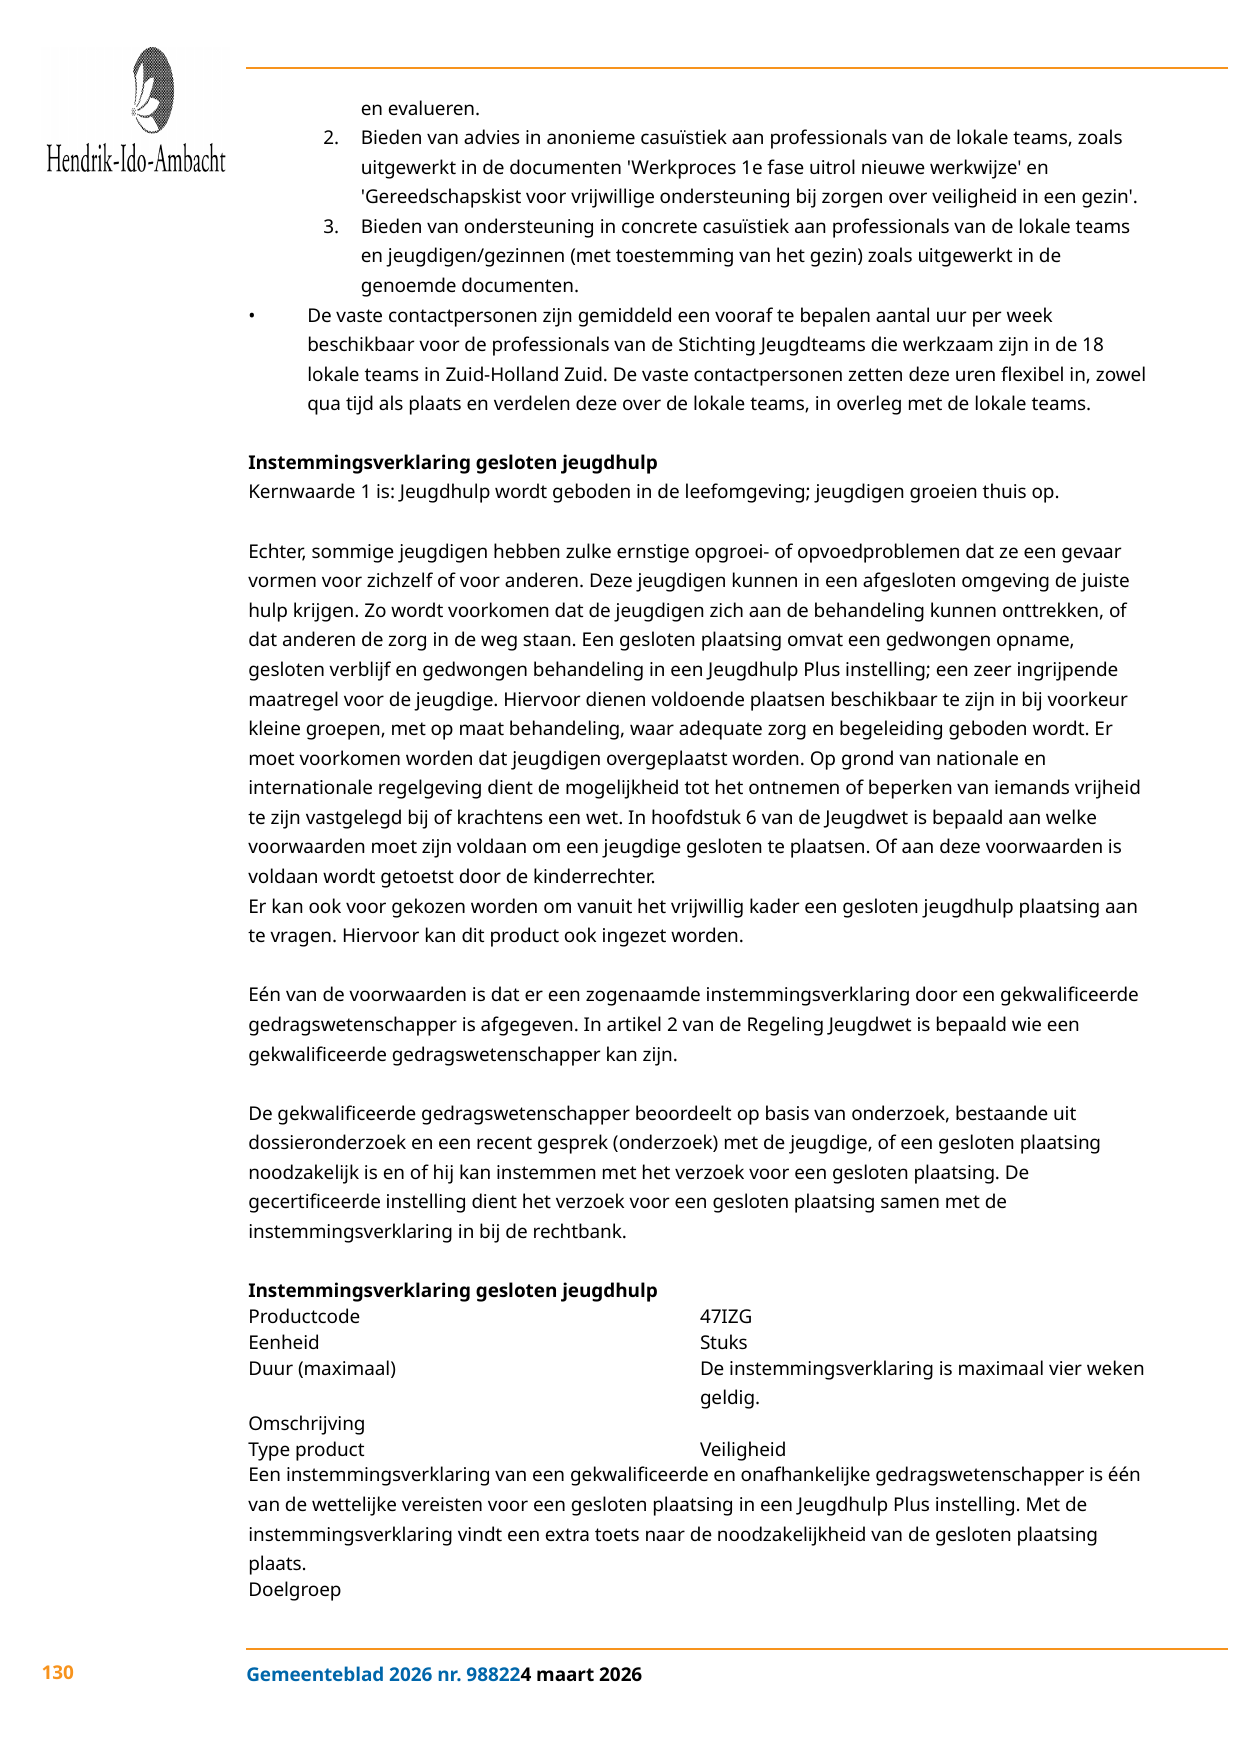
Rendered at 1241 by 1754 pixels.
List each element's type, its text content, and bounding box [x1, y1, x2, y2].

table_cell Productcode [248, 1303, 700, 1329]
table_header Instemmingsverklaring gesloten jeugdhulp [248, 1278, 1152, 1303]
table_cell 47IZG [700, 1303, 1152, 1329]
table_cell Stuks [700, 1329, 1152, 1355]
text De gekwalificeerde gedragswetenschapper beoordeelt op basis van onderzoek, bestaande uit dossieronderzoek en een recent gesprek (onderzoek) met de jeugdige, of een gesloten plaatsing noodzakelijk is en of hij kan instemmen met het verzoek voor een gesloten plaatsing. De gecertificeerde instelling dient het verzoek voor een gesloten plaatsing samen met de instemmingsverklaring in bij de rechtbank. [248, 1100, 1152, 1244]
table_cell Eenheid [248, 1329, 700, 1355]
table_cell Doelgroep [248, 1576, 1152, 1602]
table_cell Duur (maximaal) [248, 1355, 700, 1410]
picture [41, 47, 231, 172]
table_cell en evalueren. Bieden van advies in anonieme casuïstiek aan professionals van de lokale teams, zoals uitgewerkt in de documenten 'Werkproces 1e fase uitrol nieuwe werkwijze' en 'Gereedschapskist voor vrijwillige ondersteuning bij zorgen over veiligheid in een gezin'. Bieden van ondersteuning in concrete casuïstiek aan professionals van de lokale teams en jeugdigen/gezinnen (met toestemming van het gezin) zoals uitgewerkt in de genoemde documenten. De vaste contactpersonen zijn gemiddeld een vooraf te bepalen aantal uur per week beschikbaar voor de professionals van de Stichting Jeugdteams die werkzaam zijn in de 18 lokale teams in Zuid-Holland Zuid. De vaste contactpersonen zetten deze uren flexibel in, zowel qua tijd als plaats en verdelen deze over de lokale teams, in overleg met de lokale teams. [248, 95, 1152, 416]
text Eén van de voorwaarden is dat er een zogenaamde instemmingsverklaring door een gekwalificeerde gedragswetenschapper is afgegeven. In artikel 2 van de Regeling Jeugdwet is bepaald wie een gekwalificeerde gedragswetenschapper kan zijn. [248, 982, 1152, 1067]
table_cell Type product [248, 1436, 700, 1462]
table_cell Veiligheid [700, 1436, 1152, 1462]
table_cell Een instemmingsverklaring van een gekwalificeerde en onafhankelijke gedragswetenschapper is één van de wettelijke vereisten voor een gesloten plaatsing in een Jeugdhulp Plus instelling. Met de instemmingsverklaring vindt een extra toets naar de noodzakelijkheid van de gesloten plaatsing plaats. [248, 1462, 1152, 1576]
text Echter, sommige jeugdigen hebben zulke ernstige opgroei- of opvoedproblemen dat ze een gevaar vormen voor zichzelf of voor anderen. Deze jeugdigen kunnen in een afgesloten omgeving de juiste hulp krijgen. Zo wordt voorkomen dat de jeugdigen zich aan de behandeling kunnen onttrekken, of dat anderen de zorg in de weg staan. Een gesloten plaatsing omvat een gedwongen opname, gesloten verblijf en gedwongen behandeling in een Jeugdhulp Plus instelling; een zeer ingrijpende maatregel voor de jeugdige. Hiervoor dienen voldoende plaatsen beschikbaar te zijn in bij voorkeur kleine groepen, met op maat behandeling, waar adequate zorg en begeleiding geboden wordt. Er moet voorkomen worden dat jeugdigen overgeplaatst worden. Op grond van nationale en internationale regelgeving dient de mogelijkheid tot het ontnemen of beperken van iemands vrijheid te zijn vastgelegd bij of krachtens een wet. In hoofdstuk 6 van de Jeugdwet is bepaald aan welke voorwaarden moet zijn voldaan om een jeugdige gesloten te plaatsen. Of aan deze voorwaarden is voldaan wordt getoetst door de kinderrechter. [248, 538, 1152, 889]
table_cell Omschrijving [248, 1410, 1152, 1436]
text Instemmingsverklaring gesloten jeugdhulp [248, 449, 1152, 475]
text Er kan ook voor gekozen worden om vanuit het vrijwillig kader een gesloten jeugdhulp plaatsing aan te vragen. Hiervoor kan dit product ook ingezet worden. [248, 893, 1152, 948]
text Kernwaarde 1 is: Jeugdhulp wordt geboden in de leefomgeving; jeugdigen groeien thuis op. [248, 479, 1152, 504]
table_cell De instemmingsverklaring is maximaal vier weken geldig. [700, 1355, 1152, 1410]
